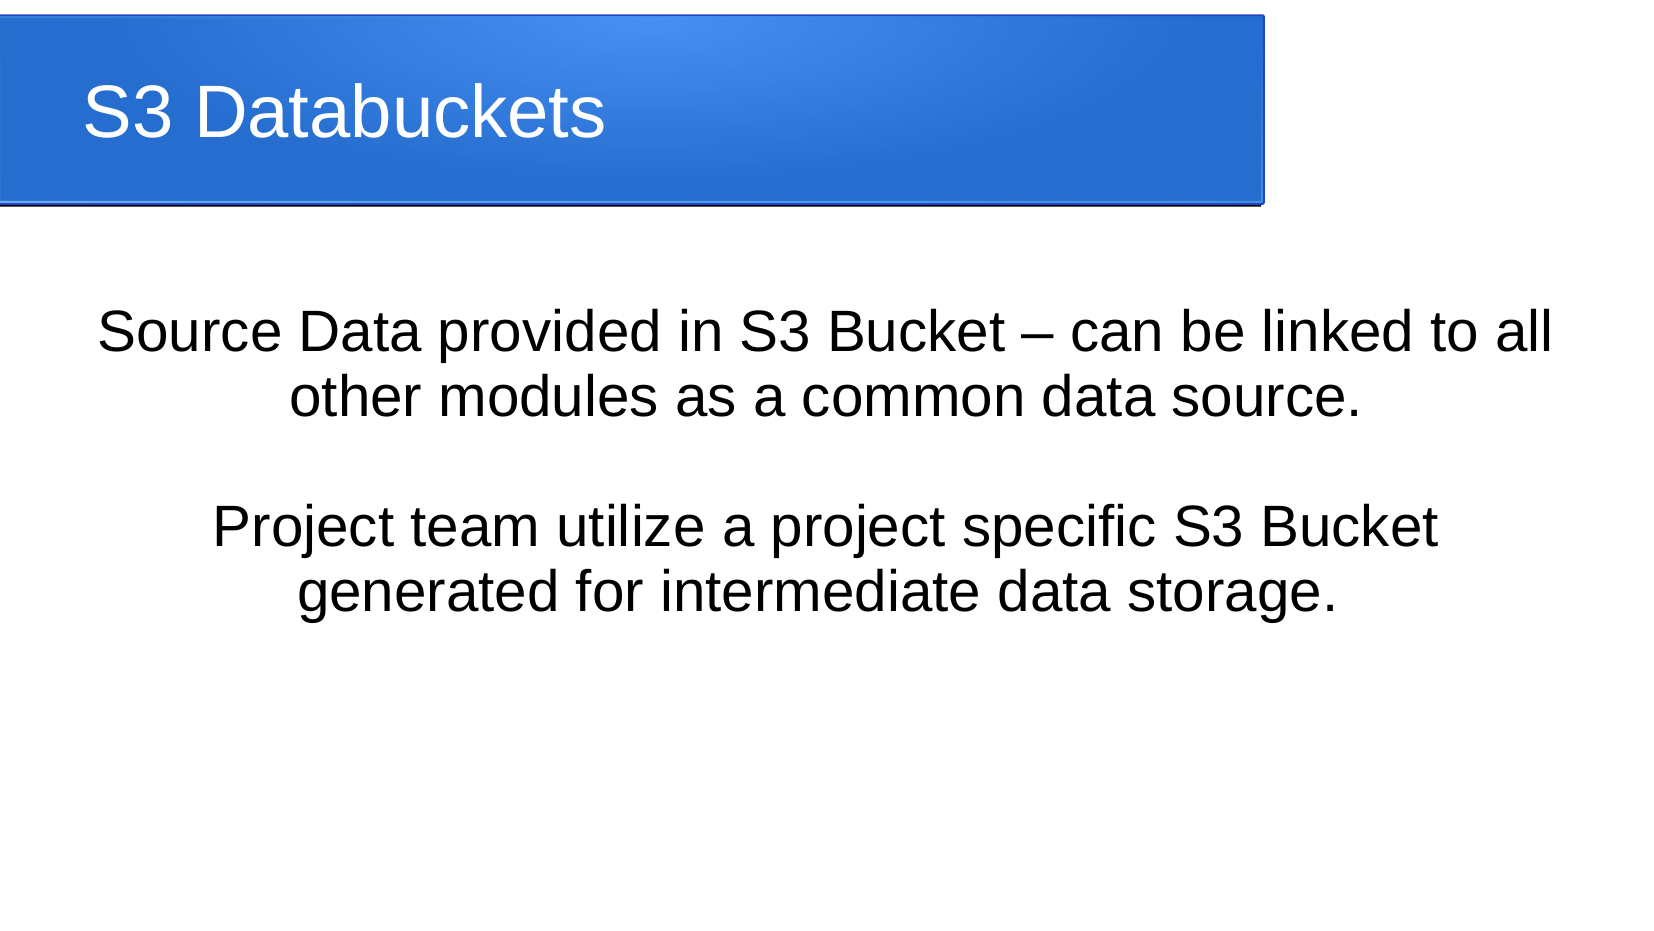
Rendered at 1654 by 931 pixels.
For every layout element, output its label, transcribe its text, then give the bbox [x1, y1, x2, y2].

title S3 Databuckets [82, 35, 1235, 189]
subtitle Source Data provided in S3 Bucket – can be linked to all other modules as a common data source. Project team utilize a project specific S3 Bucket generated for intermediate data storage. [82, 224, 1571, 764]
